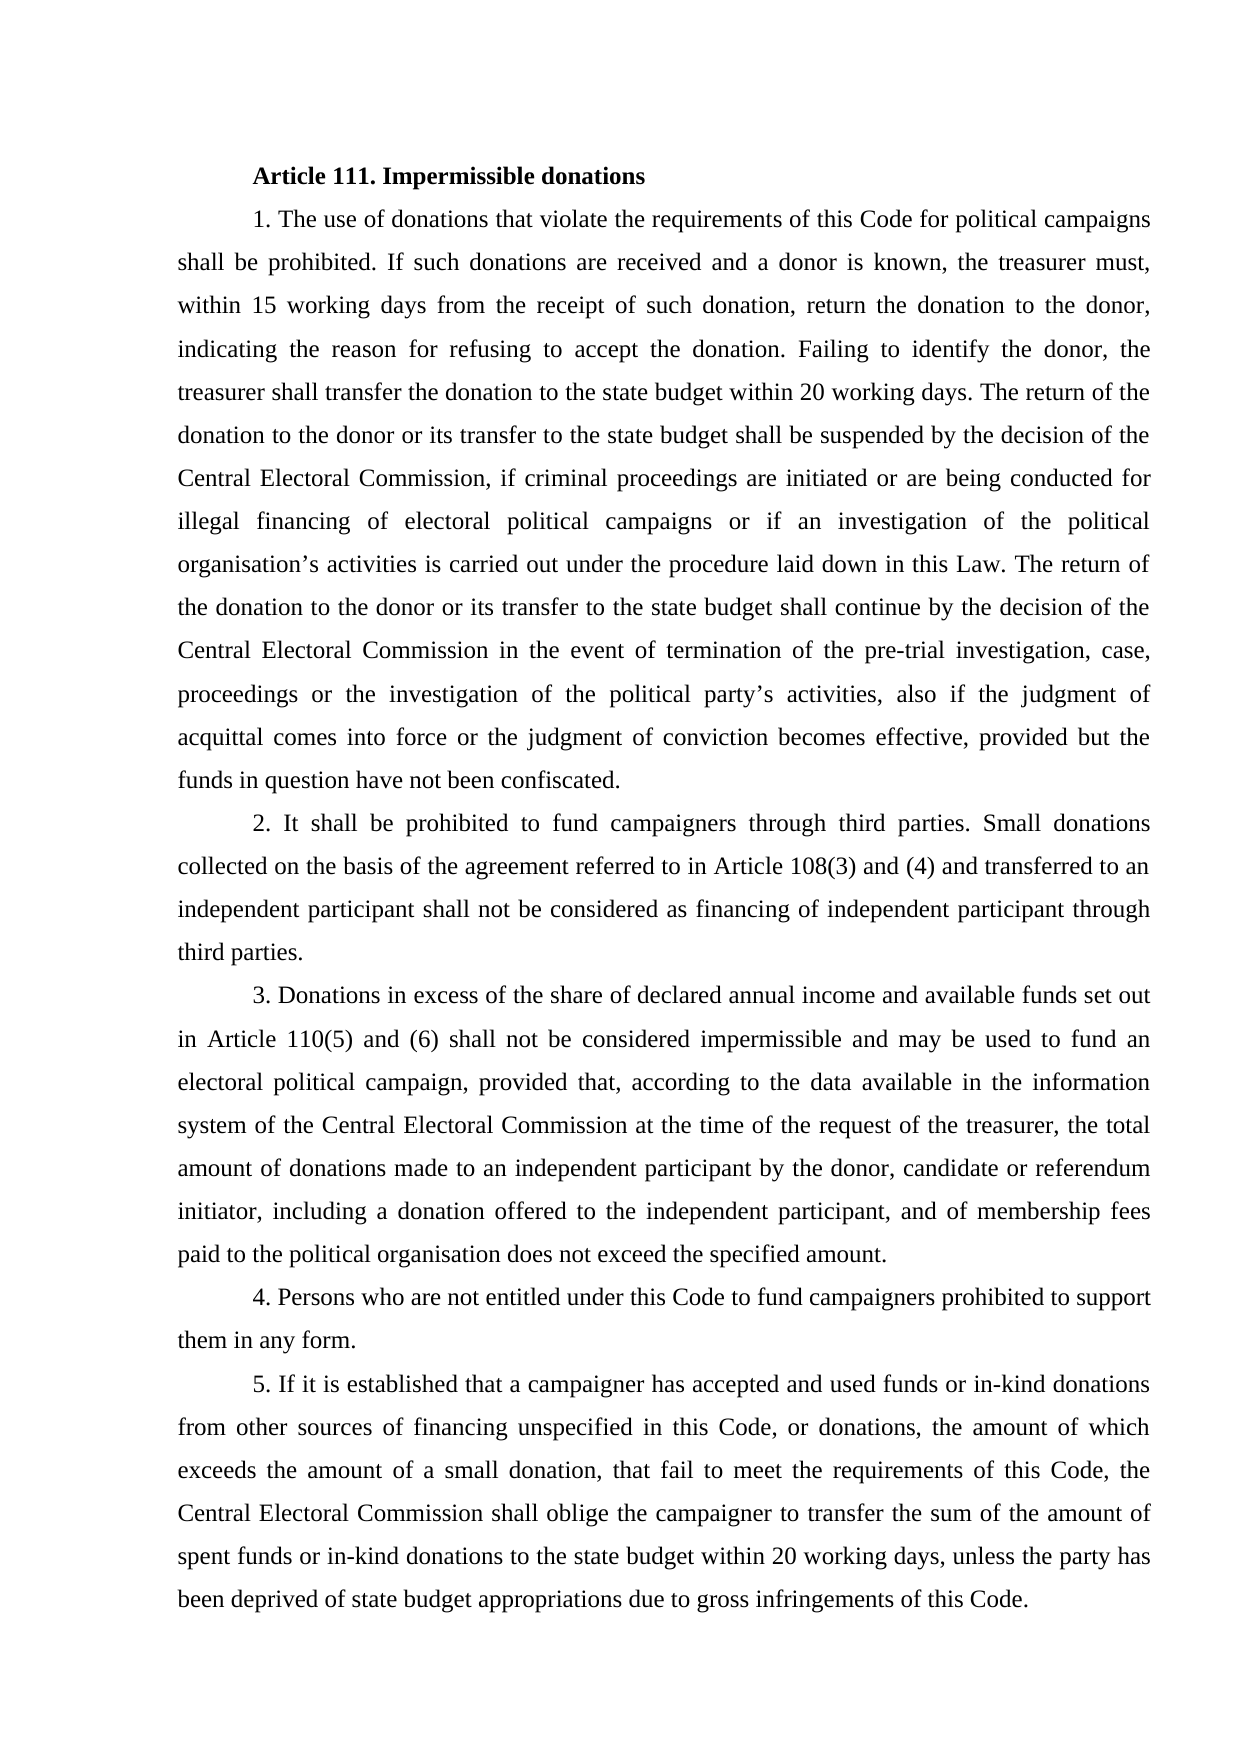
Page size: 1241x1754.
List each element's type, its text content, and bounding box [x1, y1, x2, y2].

text 2. It shall be prohibited to fund campaigners through third parties. Small donations collected on the basis of the agreement referred to in Article 108(3) and (4) and transferred to an independent participant shall not be considered as financing of independent participant through third parties. [177, 808, 1152, 966]
text 3. Donations in excess of the share of declared annual income and available funds set out in Article 110(5) and (6) shall not be considered impermissible and may be used to fund an electoral political campaign, provided that, according to the data available in the information system of the Central Electoral Commission at the time of the request of the treasurer, the total amount of donations made to an independent participant by the donor, candidate or referendum initiator, including a donation offered to the independent participant, and of membership fees paid to the political organisation does not exceed the specified amount. [177, 981, 1152, 1268]
text 5. If it is established that a campaigner has accepted and used funds or in-kind donations from other sources of financing unspecified in this Code, or donations, the amount of which exceeds the amount of a small donation, that fail to meet the requirements of this Code, the Central Electoral Commission shall oblige the campaigner to transfer the sum of the amount of spent funds or in-kind donations to the state budget within 20 working days, unless the party has been deprived of state budget appropriations due to gross infringements of this Code. [177, 1369, 1152, 1613]
text 4. Persons who are not entitled under this Code to fund campaigners prohibited to support them in any form. [177, 1282, 1152, 1354]
text Article 111. Impermissible donations [177, 161, 1152, 190]
text 1. The use of donations that violate the requirements of this Code for political campaigns shall be prohibited. If such donations are received and a donor is known, the treasurer must, within 15 working days from the receipt of such donation, return the donation to the donor, indicating the reason for refusing to accept the donation. Failing to identify the donor, the treasurer shall transfer the donation to the state budget within 20 working days. The return of the donation to the donor or its transfer to the state budget shall be suspended by the decision of the Central Electoral Commission, if criminal proceedings are initiated or are being conducted for illegal financing of electoral political campaigns or if an investigation of the political organisation’s activities is carried out under the procedure laid down in this Law. The return of the donation to the donor or its transfer to the state budget shall continue by the decision of the Central Electoral Commission in the event of termination of the pre-trial investigation, case, proceedings or the investigation of the political party’s activities, also if the judgment of acquittal comes into force or the judgment of conviction becomes effective, provided but the funds in question have not been confiscated. [177, 204, 1152, 794]
